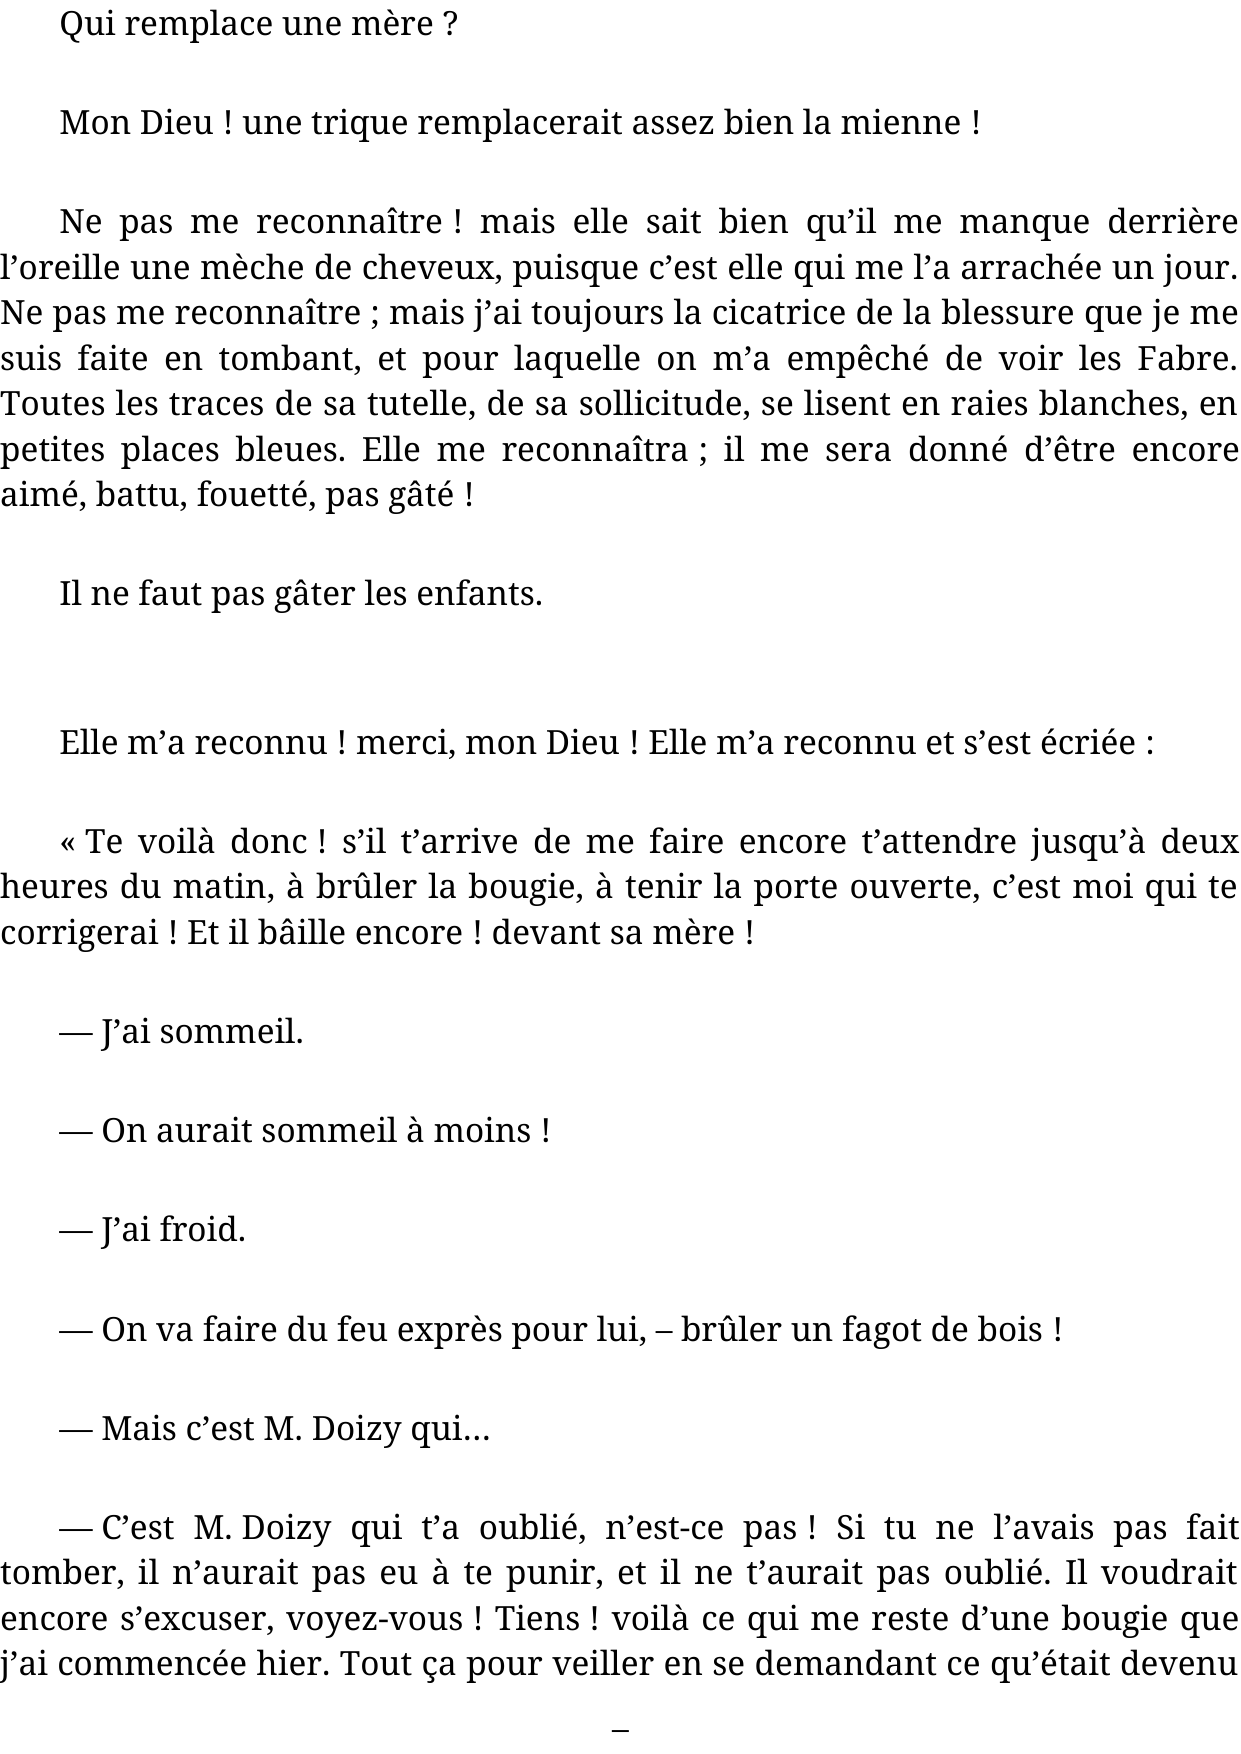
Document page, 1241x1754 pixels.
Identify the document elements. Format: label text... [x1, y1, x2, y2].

text Qui remplace une mère ? [0, 0, 1240, 45]
text Elle m’a reconnu ! merci, mon Dieu ! Elle m’a reconnu et s’est écriée : [0, 719, 1240, 764]
text Il ne faut pas gâter les enfants. [0, 570, 1240, 615]
text — On va faire du feu exprès pour lui, – brûler un fagot de bois ! [0, 1305, 1240, 1351]
text — J’ai sommeil. [0, 1008, 1240, 1053]
text — J’ai froid. [0, 1206, 1240, 1252]
text Ne pas me reconnaître ! mais elle sait bien qu’il me manque derrière l’oreille une mèche de cheveux, puisque c’est elle qui me l’a arrachée un jour. Ne pas me reconnaître ; mais j’ai toujours la cicatrice de la blessure que je me suis faite en tombant, et pour laquelle on m’a empêché de voir les Fabre. Toutes les traces de sa tutelle, de sa sollicitude, se lisent en raies blanches, en petites places bleues. Elle me reconnaîtra ; il me sera donné d’être encore aimé, battu, fouetté, pas gâté ! [0, 198, 1240, 516]
text « Te voilà donc ! s’il t’arrive de me faire encore t’attendre jusqu’à deux heures du matin, à brûler la bougie, à tenir la porte ouverte, c’est moi qui te corrigerai ! Et il bâille encore ! devant sa mère ! [0, 818, 1240, 954]
text — C’est M. Doizy qui t’a oublié, n’est-ce pas ! Si tu ne l’avais pas fait tomber, il n’aurait pas eu à te punir, et il ne t’aurait pas oublié. Il voudrait encore s’excuser, voyez-vous ! Tiens ! voilà ce qui me reste d’une bougie que j’ai commencée hier. Tout ça pour veiller en se demandant ce qu’était devenu [0, 1504, 1240, 1685]
text — On aurait sommeil à moins ! [0, 1107, 1240, 1152]
text Mon Dieu ! une trique remplacerait assez bien la mienne ! [0, 99, 1240, 144]
text — Mais c’est M. Doizy qui… [0, 1404, 1240, 1450]
